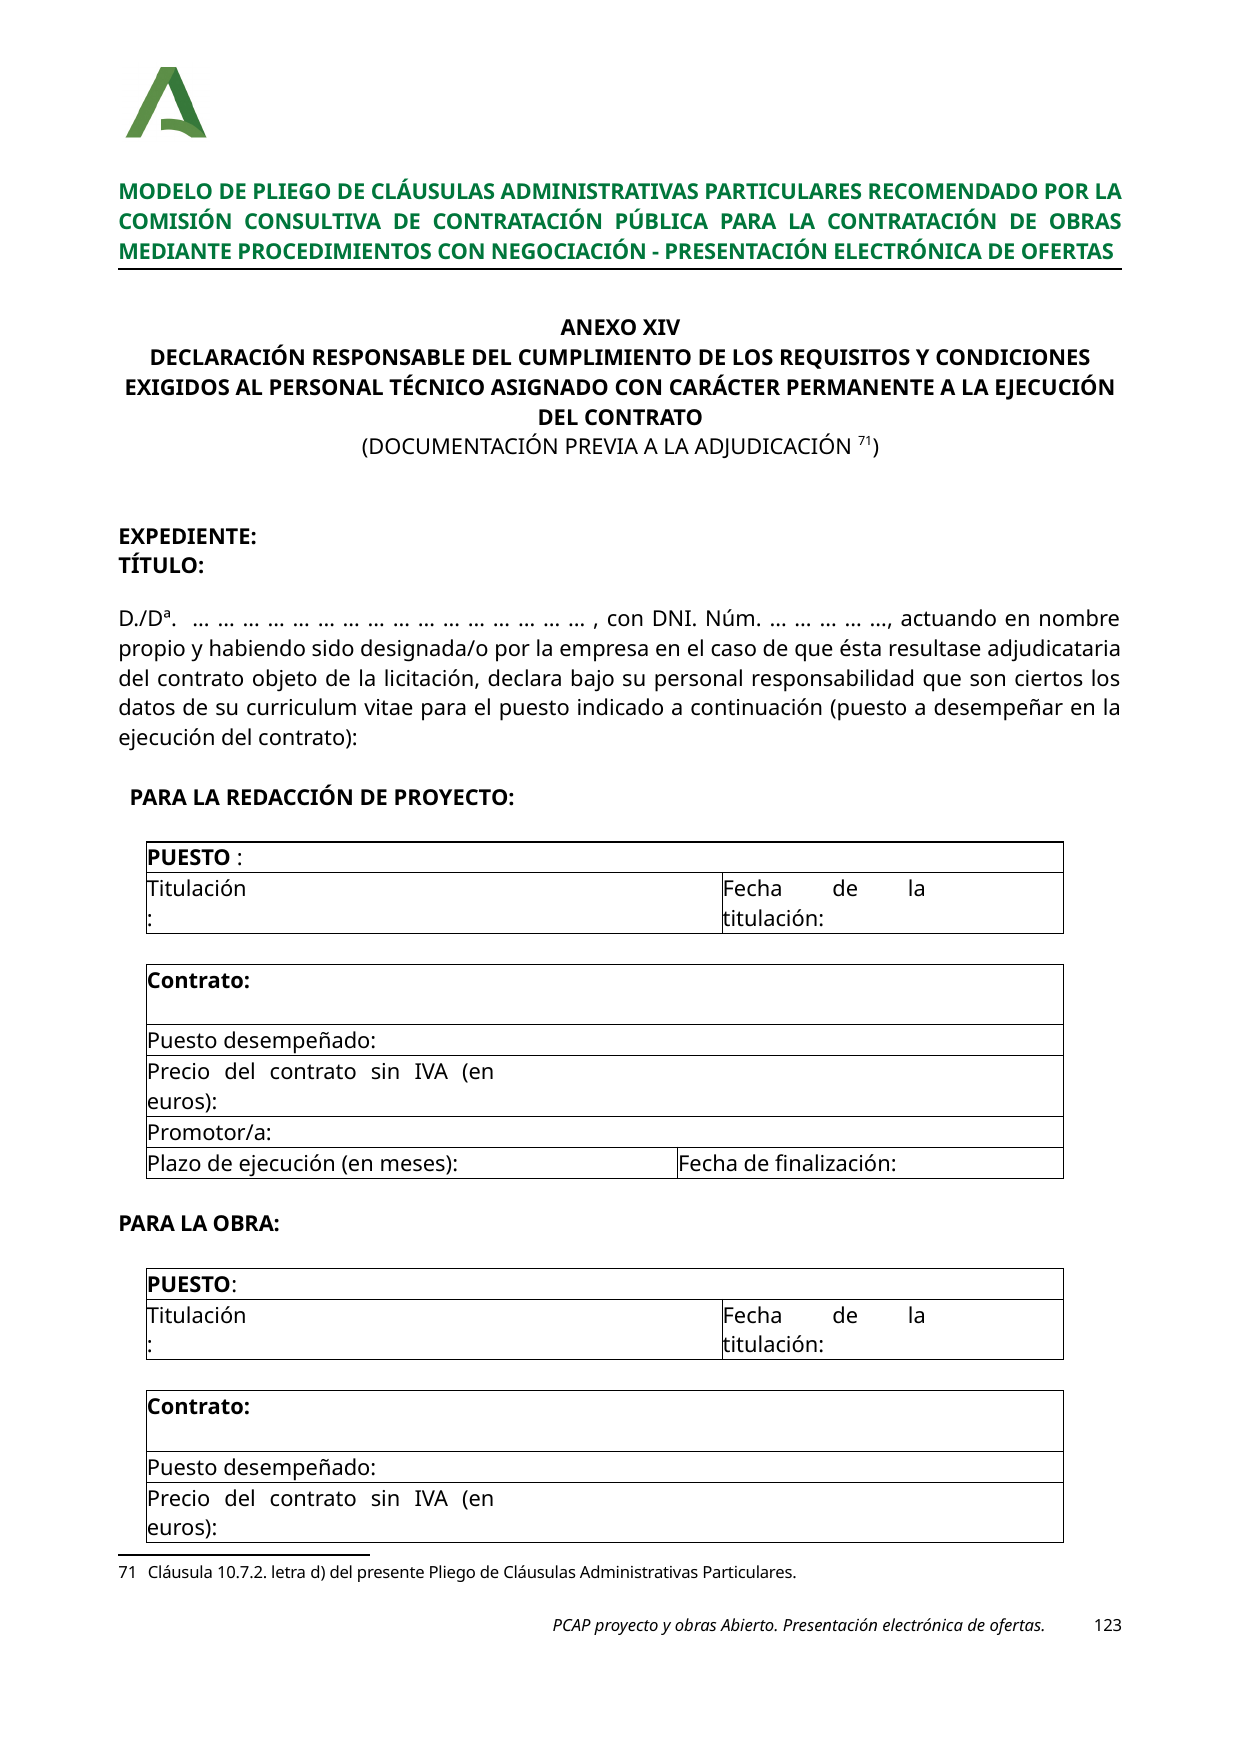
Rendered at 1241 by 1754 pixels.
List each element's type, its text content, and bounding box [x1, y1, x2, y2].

table_cell [495, 965, 1063, 1024]
table_cell [495, 1452, 1063, 1482]
table_cell [926, 1148, 1063, 1177]
table_cell Precio del contrato sin IVA (en euros): [147, 1483, 495, 1542]
table_cell [251, 1300, 722, 1359]
table_cell Promotor/a: [147, 1117, 495, 1147]
text (DOCUMENTACIÓN PREVIA A LA ADJUDICACIÓN ) [118, 431, 1122, 461]
table_cell [926, 1300, 1063, 1359]
text ANEXO XIV [118, 312, 1122, 342]
table_cell Titulación: [147, 1300, 251, 1359]
table_cell Precio del contrato sin IVA (en euros): [147, 1056, 495, 1116]
table_cell Titulación : [147, 873, 251, 933]
table_cell [495, 1117, 1063, 1147]
table_cell Contrato: [147, 1391, 495, 1451]
table_header PUESTO: [147, 1269, 251, 1299]
picture [121, 62, 210, 142]
table_cell Fecha de la titulación: [723, 1300, 926, 1359]
text PARA LA REDACCIÓN DE PROYECTO: [118, 782, 1122, 812]
text TÍTULO: [118, 551, 1122, 580]
table_cell Puesto desempeñado: [147, 1452, 495, 1482]
table_cell [495, 1025, 1063, 1055]
table_cell [926, 873, 1063, 933]
table_cell Contrato: [147, 965, 495, 1024]
table_cell Fecha de finalización: [678, 1148, 926, 1177]
table_cell [495, 1056, 1063, 1116]
table_cell [147, 934, 1064, 964]
table_cell Puesto desempeñado: [147, 1025, 495, 1055]
text PARA LA OBRA: [118, 1208, 1122, 1238]
table_cell [495, 1148, 677, 1177]
table_header [251, 843, 1063, 872]
text DECLARACIÓN RESPONSABLE DEL CUMPLIMIENTO DE LOS REQUISITOS Y CONDICIONES EXIGIDOS AL PERSONAL TÉCNICO ASIGNADO CON CARÁCTER PERMANENTE A LA EJECUCIÓN DEL CONTRATO [118, 342, 1122, 431]
table_header PUESTO : [147, 843, 251, 872]
table_cell [495, 1391, 1063, 1451]
text D./Dª. … … … … … … … … … … … … … … … … , con DNI. Núm. … … … … …, actuando en nombre propio y habiendo sido designada/o por la empresa en el caso de que ésta resultase adjudicataria del contrato objeto de la licitación, declara bajo su personal responsabilidad que son ciertos los datos de su curriculum vitae para el puesto indicado a continuación (puesto a desempeñar en la ejecución del contrato): [118, 603, 1122, 752]
table_cell Plazo de ejecución (en meses): [147, 1148, 495, 1177]
table_cell [147, 1360, 1064, 1390]
table_cell [495, 1483, 1063, 1542]
table_cell Fecha de la titulación: [723, 873, 926, 933]
table_header [251, 1269, 1063, 1299]
text Cláusula 10.7.2. letra d) del presente Pliego de Cláusulas Administrativas Particulares. [118, 1561, 1122, 1584]
table_cell [251, 873, 722, 933]
text EXPEDIENTE: [118, 521, 1122, 551]
text MODELO DE PLIEGO DE CLÁUSULAS ADMINISTRATIVAS PARTICULARES RECOMENDADO POR LA COMISIÓN CONSULTIVA DE CONTRATACIÓN PÚBLICA PARA LA CONTRATACIÓN DE OBRAS MEDIANTE PROCEDIMIENTOS CON NEGOCIACIÓN - PRESENTACIÓN ELECTRÓNICA DE OFERTAS [118, 176, 1122, 268]
